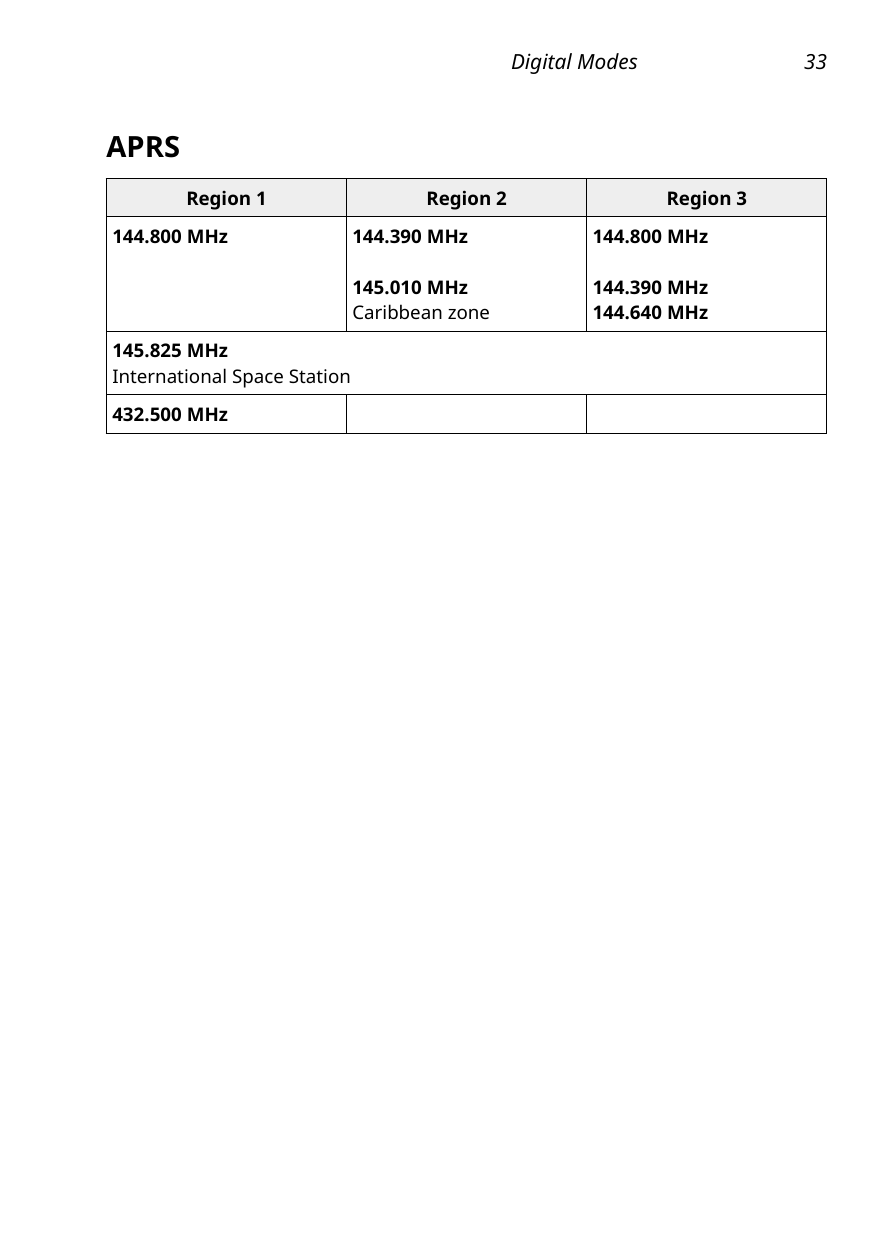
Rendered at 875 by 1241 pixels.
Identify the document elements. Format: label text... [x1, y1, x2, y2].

table_cell 144.800 MHz 144.390 MHz 144.640 MHz [587, 217, 826, 331]
table_header Region 1 [107, 179, 346, 216]
table_cell [587, 395, 826, 432]
table_cell 144.390 MHz 145.010 MHz Caribbean zone [347, 217, 586, 331]
subtitle APRS [106, 126, 827, 166]
table_cell 432.500 MHz [107, 395, 346, 432]
table_cell [347, 395, 586, 432]
table_header Region 2 [347, 179, 586, 216]
table_cell 145.825 MHz International Space Station [107, 332, 826, 394]
table_header Region 3 [587, 179, 826, 216]
table_cell 144.800 MHz [107, 217, 346, 331]
